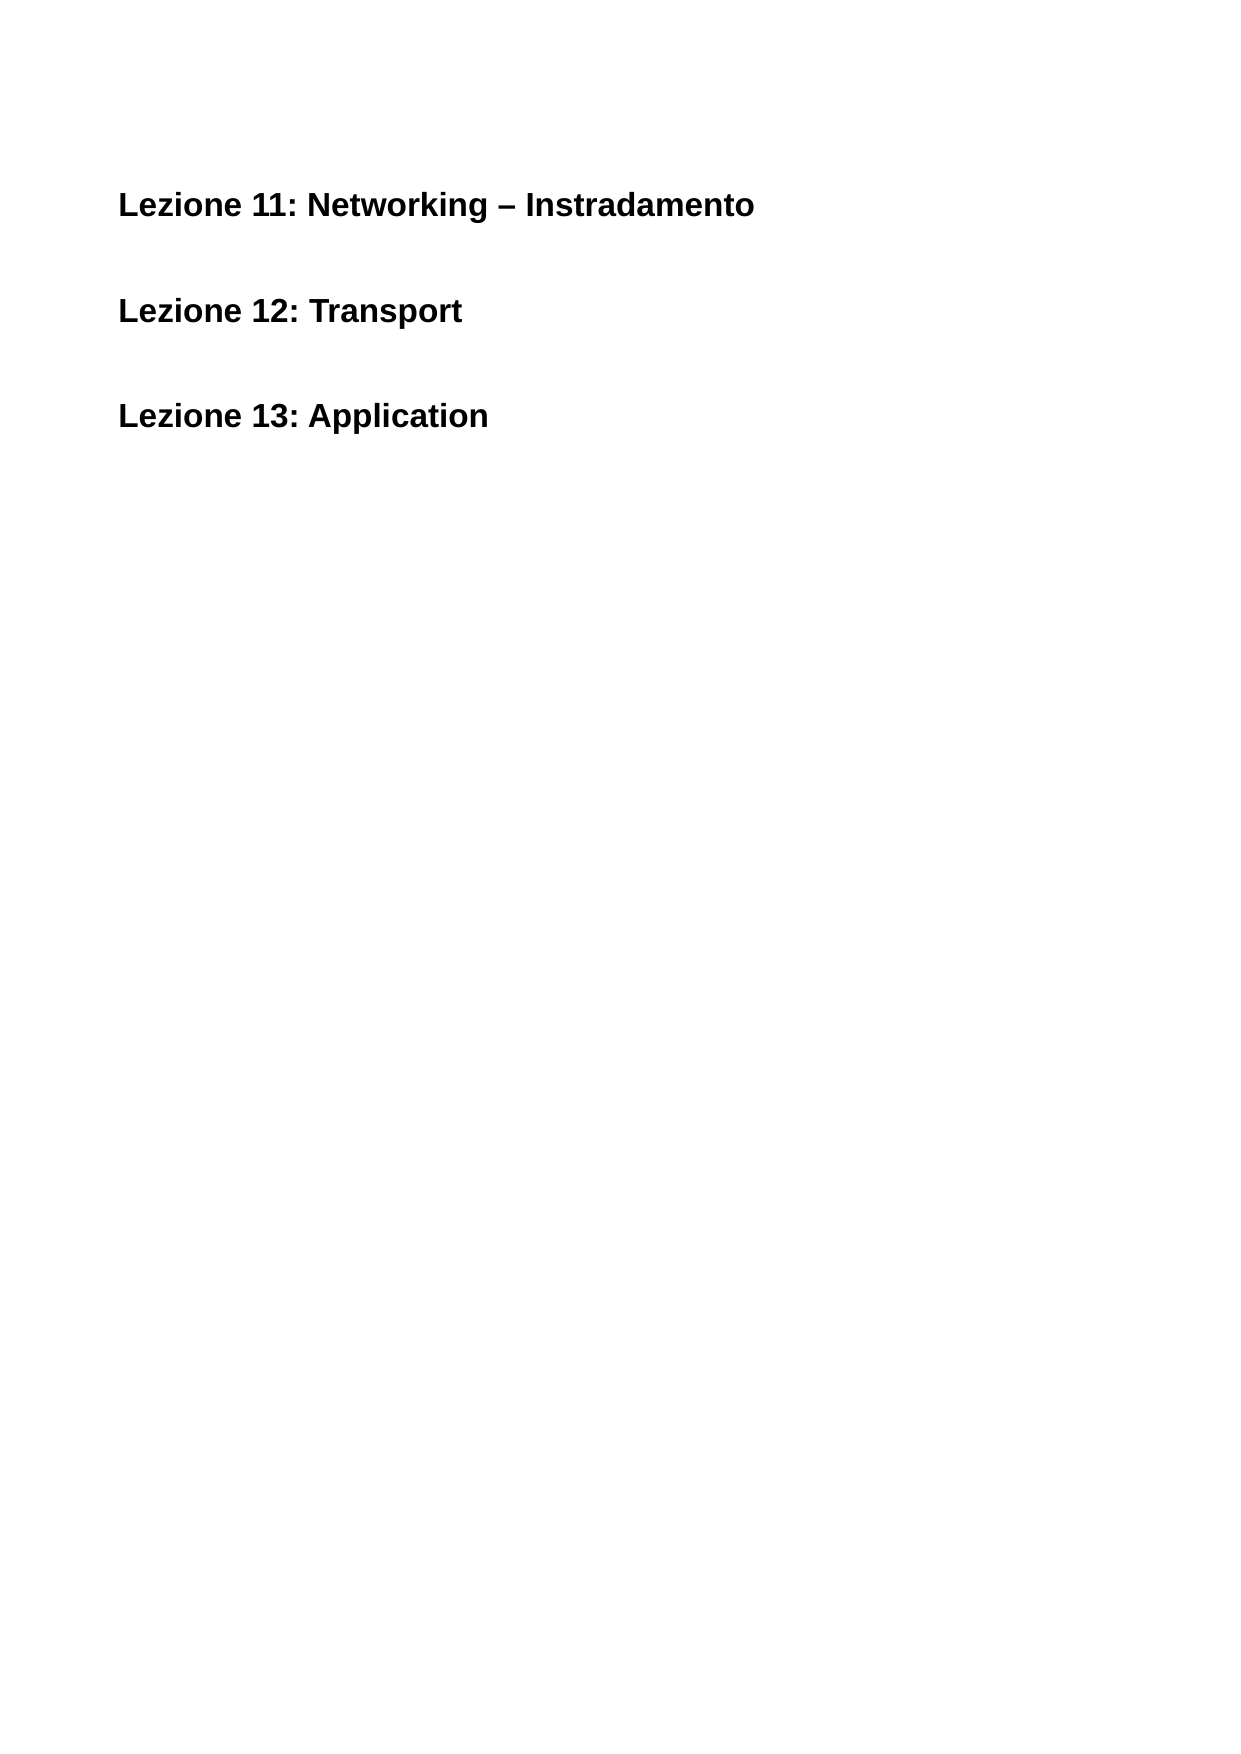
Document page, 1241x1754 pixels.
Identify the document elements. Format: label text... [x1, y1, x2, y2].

text Lezione 13: Application [118, 396, 1122, 435]
text Lezione 12: Transport [118, 291, 1122, 329]
text Lezione 11: Networking – Instradamento [118, 185, 1122, 224]
